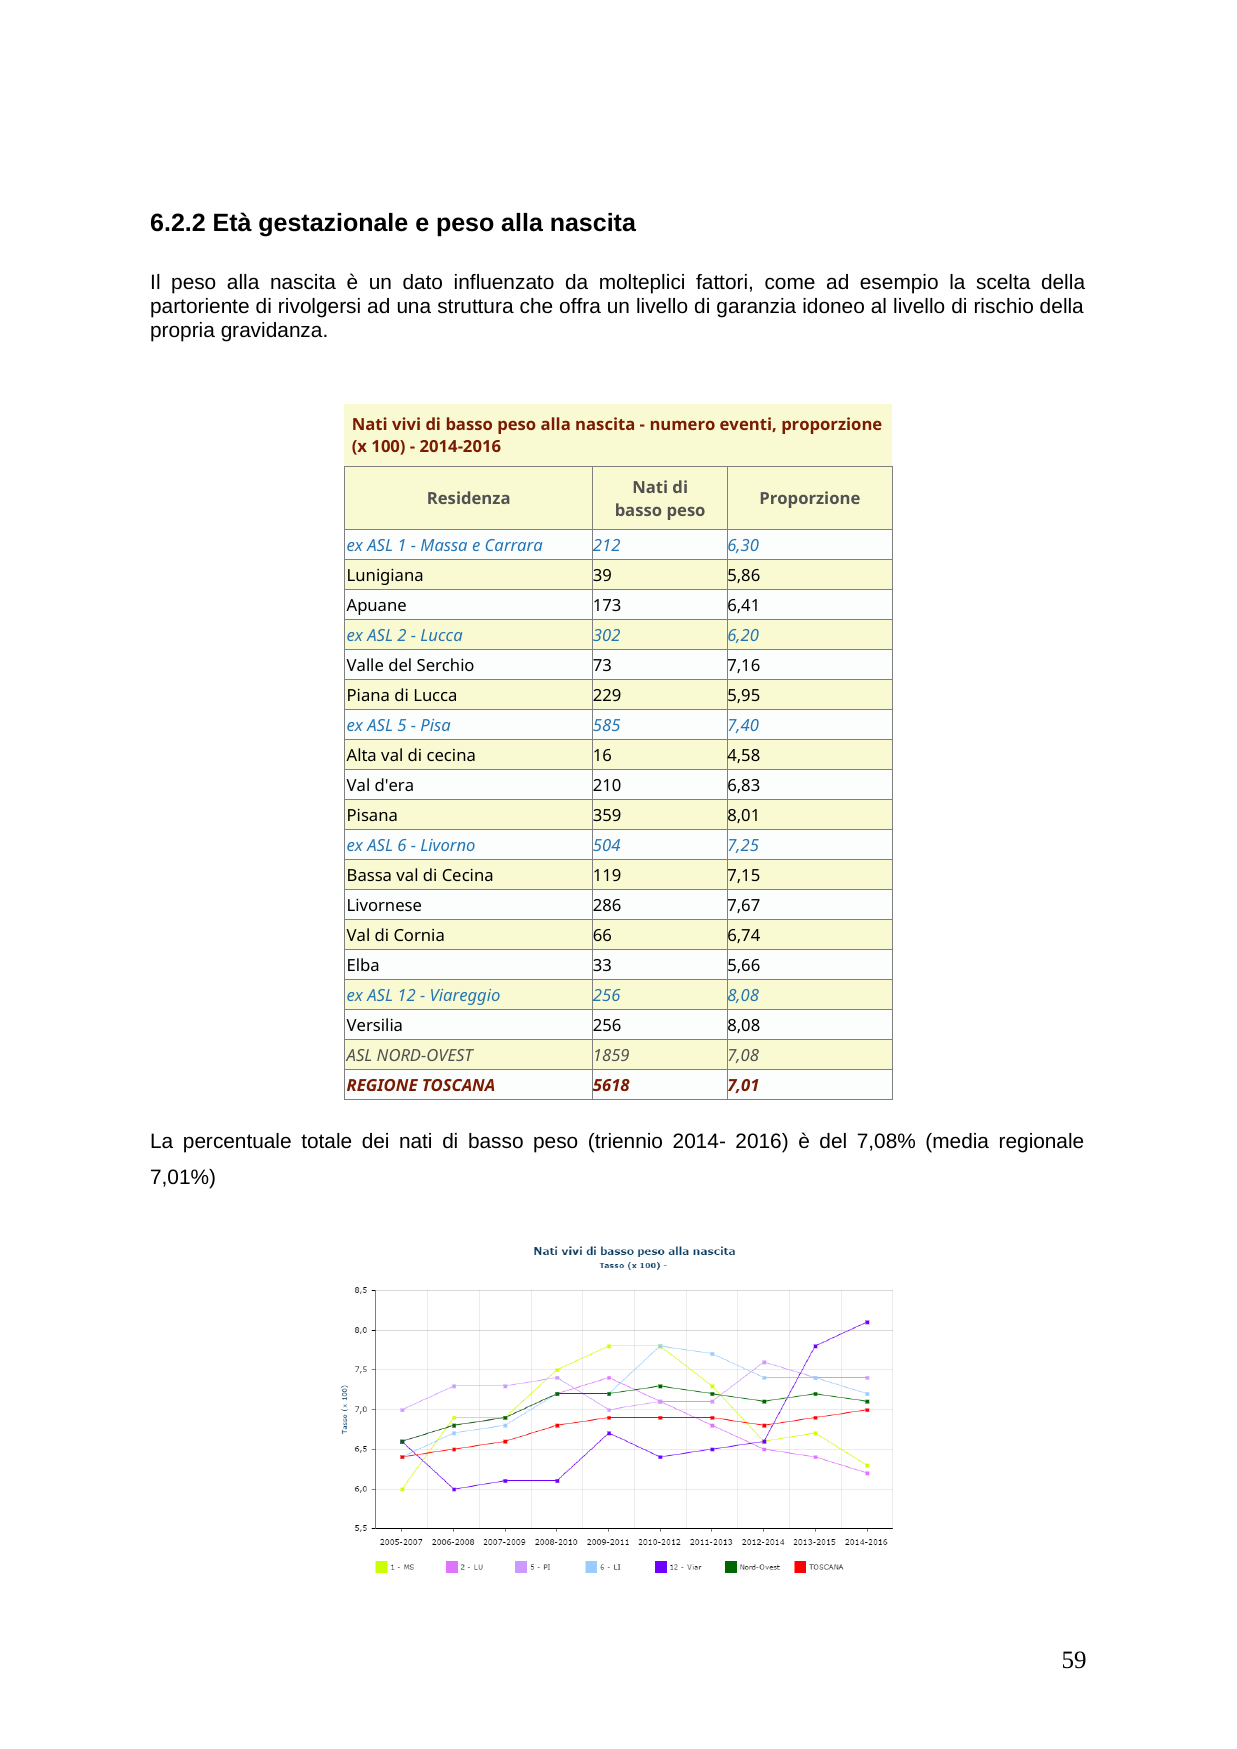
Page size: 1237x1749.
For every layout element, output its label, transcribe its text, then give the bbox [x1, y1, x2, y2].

table_cell Apuane [345, 590, 592, 619]
table_cell Lunigiana [345, 560, 592, 589]
table_cell 302 [593, 620, 727, 649]
table_cell 73 [593, 650, 727, 679]
table_cell 7,01 [728, 1070, 892, 1099]
picture [329, 1236, 907, 1586]
table_cell 5,95 [728, 680, 892, 709]
table_cell 7,25 [728, 830, 892, 859]
table_cell 5,66 [728, 950, 892, 979]
table_cell Piana di Lucca [345, 680, 592, 709]
table_cell Livornese [345, 890, 592, 919]
table_cell 210 [593, 770, 727, 799]
table_cell 229 [593, 680, 727, 709]
table_cell 6,83 [728, 770, 892, 799]
table_cell 39 [593, 560, 727, 589]
text Il peso alla nascita è un dato influenzato da molteplici fattori, come ad esempio la scelta della partoriente di rivolgersi ad una struttura che offra un livello di garanzia idoneo al livello di rischio della propria gravidanza. [150, 270, 1086, 342]
table_cell ex ASL 5 - Pisa [345, 710, 592, 739]
table_cell ex ASL 2 - Lucca [345, 620, 592, 649]
table_cell 119 [593, 860, 727, 889]
text 6.2.2 Età gestazionale e peso alla nascita [150, 207, 1086, 236]
table_cell Pisana [345, 800, 592, 829]
table_cell 256 [593, 1010, 727, 1039]
table_cell 7,40 [728, 710, 892, 739]
table_cell 1859 [593, 1040, 727, 1069]
table_cell 5,86 [728, 560, 892, 589]
table_cell 286 [593, 890, 727, 919]
table_cell 6,20 [728, 620, 892, 649]
table_cell 8,01 [728, 800, 892, 829]
table_cell 4,58 [728, 740, 892, 769]
table_cell 8,08 [728, 980, 892, 1009]
table_header Nati vivi di basso peso alla nascita - numero eventi, proporzione (x 100) - 2014-2016 [344, 404, 892, 466]
table_cell 212 [593, 530, 727, 559]
table_cell 7,67 [728, 890, 892, 919]
table_cell 7,08 [728, 1040, 892, 1069]
table_cell Nati di basso peso [593, 467, 727, 529]
table_cell 6,30 [728, 530, 892, 559]
table_cell REGIONE TOSCANA [345, 1070, 592, 1099]
table_cell Versilia [345, 1010, 592, 1039]
table_cell 7,16 [728, 650, 892, 679]
table_cell 585 [593, 710, 727, 739]
table_cell 359 [593, 800, 727, 829]
table_cell ASL NORD-OVEST [345, 1040, 592, 1069]
table_cell 16 [593, 740, 727, 769]
table_cell ex ASL 12 - Viareggio [345, 980, 592, 1009]
table_cell Residenza [345, 467, 592, 529]
table_cell ex ASL 6 - Livorno [345, 830, 592, 859]
table_cell 66 [593, 920, 727, 949]
table_cell Bassa val di Cecina [345, 860, 592, 889]
table_cell Elba [345, 950, 592, 979]
table_cell 8,08 [728, 1010, 892, 1039]
text La percentuale totale dei nati di basso peso (triennio 2014- 2016) è del 7,08% (media regionale 7,01%) [150, 1129, 1086, 1189]
table_cell ex ASL 1 - Massa e Carrara [345, 530, 592, 559]
table_cell 6,74 [728, 920, 892, 949]
table_cell 33 [593, 950, 727, 979]
table_cell Val di Cornia [345, 920, 592, 949]
table_cell 7,15 [728, 860, 892, 889]
table_cell 6,41 [728, 590, 892, 619]
table_cell 256 [593, 980, 727, 1009]
table_cell 504 [593, 830, 727, 859]
table_cell 5618 [593, 1070, 727, 1099]
table_cell Val d'era [345, 770, 592, 799]
table_cell 173 [593, 590, 727, 619]
table_cell Proporzione [728, 467, 892, 529]
table_cell Alta val di cecina [345, 740, 592, 769]
table_cell Valle del Serchio [345, 650, 592, 679]
